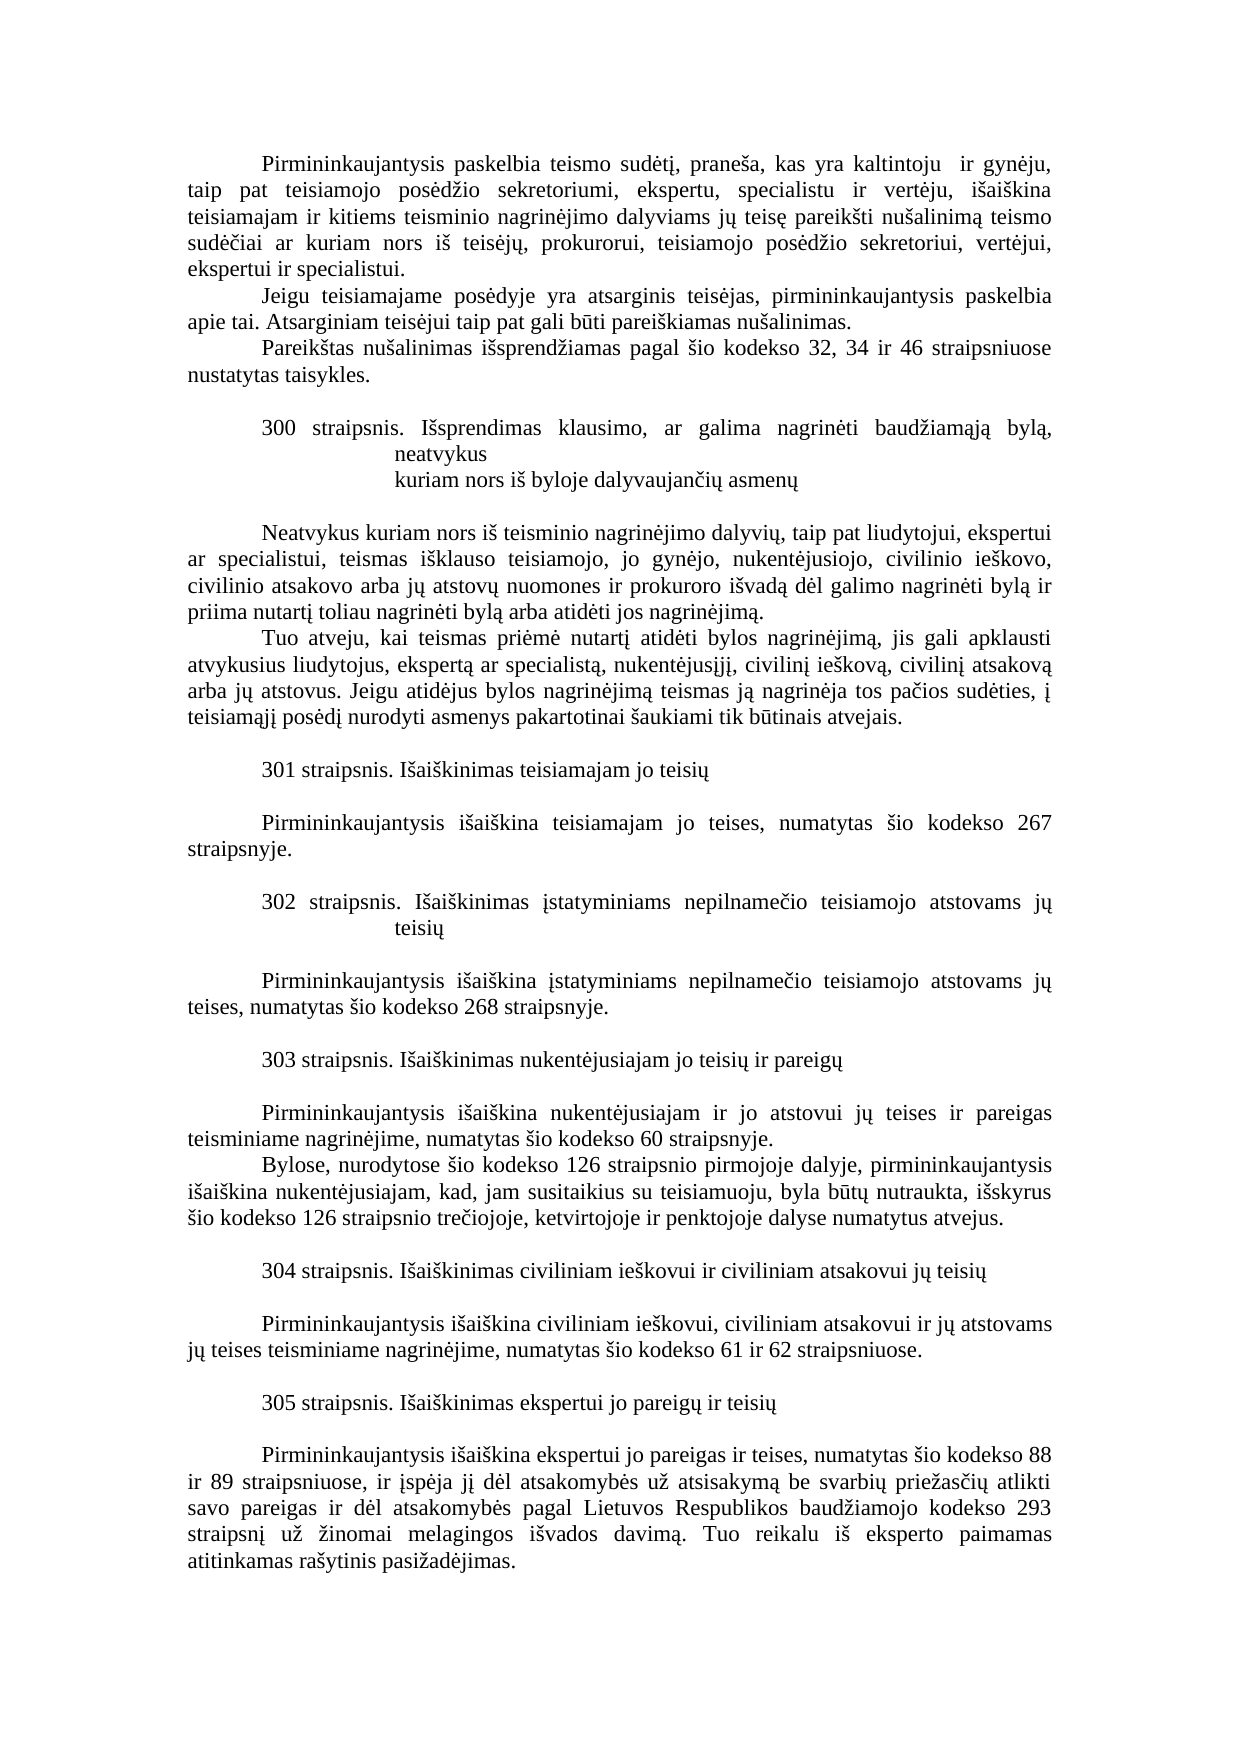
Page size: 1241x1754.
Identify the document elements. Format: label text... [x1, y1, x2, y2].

text 301 straipsnis. Išaiškinimas teisiamajam jo teisių [187, 756, 1053, 782]
text 304 straipsnis. Išaiškinimas civiliniam ieškovui ir civiliniam atsakovui jų teisių [187, 1257, 1053, 1283]
text Bylose, nurodytose šio kodekso 126 straipsnio pirmojoje dalyje, pirmininkaujantysis išaiškina nukentėjusiajam, kad, jam susitaikius su teisiamuoju, byla būtų nutraukta, išskyrus šio kodekso 126 straipsnio trečiojoje, ketvirtojoje ir penktojoje dalyse numatytus atvejus. [187, 1151, 1053, 1231]
text 302 straipsnis. Išaiškinimas įstatyminiams nepilnamečio teisiamojo atstovams jų teisių [261, 888, 1053, 941]
text Neatvykus kuriam nors iš teisminio nagrinėjimo dalyvių, taip pat liudytojui, ekspertui ar specialistui, teismas išklauso teisiamojo, jo gynėjo, nukentėjusiojo, civilinio ieškovo, civilinio atsakovo arba jų atstovų nuomones ir prokuroro išvadą dėl galimo nagrinėti bylą ir priima nutartį toliau nagrinėti bylą arba atidėti jos nagrinėjimą. [187, 519, 1053, 624]
text 300 straipsnis. Išsprendimas klausimo, ar galima nagrinėti baudžiamąją bylą, neatvykus [261, 413, 1053, 466]
text Pirmininkaujantysis išaiškina įstatyminiams nepilnamečio teisiamojo atstovams jų teises, numatytas šio kodekso 268 straipsnyje. [187, 967, 1053, 1020]
text Pirmininkaujantysis išaiškina ekspertui jo pareigas ir teises, numatytas šio kodekso 88 ir 89 straipsniuose, ir įspėja jį dėl atsakomybės už atsisakymą be svarbių priežasčių atlikti savo pareigas ir dėl atsakomybės pagal Lietuvos Respublikos baudžiamojo kodekso 293 straipsnį už žinomai melagingos išvados davimą. Tuo reikalu iš eksperto paimamas atitinkamas rašytinis pasižadėjimas. [187, 1441, 1053, 1573]
text Pirmininkaujantysis išaiškina teisiamajam jo teises, numatytas šio kodekso 267 straipsnyje. [187, 809, 1053, 862]
text Pirmininkaujantysis išaiškina nukentėjusiajam ir jo atstovui jų teises ir pareigas teisminiame nagrinėjime, numatytas šio kodekso 60 straipsnyje. [187, 1099, 1053, 1151]
text 305 straipsnis. Išaiškinimas ekspertui jo pareigų ir teisių [187, 1389, 1053, 1415]
text Jeigu teisiamajame posėdyje yra atsarginis teisėjas, pirmininkaujantysis paskelbia apie tai. Atsarginiam teisėjui taip pat gali būti pareiškiamas nušalinimas. [187, 282, 1053, 334]
text Pirmininkaujantysis paskelbia teismo sudėtį, praneša, kas yra kaltintoju ir gynėju, taip pat teisiamojo posėdžio sekretoriumi, ekspertu, specialistu ir vertėju, išaiškina teisiamajam ir kitiems teisminio nagrinėjimo dalyviams jų teisę pareikšti nušalinimą teismo sudėčiai ar kuriam nors iš teisėjų, prokurorui, teisiamojo posėdžio sekretoriui, vertėjui, ekspertui ir specialistui. [187, 150, 1053, 282]
text Pareikštas nušalinimas išsprendžiamas pagal šio kodekso 32, 34 ir 46 straipsniuose nustatytas taisykles. [187, 334, 1053, 387]
text kuriam nors iš byloje dalyvaujančių asmenų [394, 466, 1053, 493]
text Pirmininkaujantysis išaiškina civiliniam ieškovui, civiliniam atsakovui ir jų atstovams jų teises teisminiame nagrinėjime, numatytas šio kodekso 61 ir 62 straipsniuose. [187, 1309, 1053, 1362]
text Tuo atveju, kai teismas priėmė nutartį atidėti bylos nagrinėjimą, jis gali apklausti atvykusius liudytojus, ekspertą ar specialistą, nukentėjusįjį, civilinį ieškovą, civilinį atsakovą arba jų atstovus. Jeigu atidėjus bylos nagrinėjimą teismas ją nagrinėja tos pačios sudėties, į teisiamąjį posėdį nurodyti asmenys pakartotinai šaukiami tik būtinais atvejais. [187, 624, 1053, 730]
text 303 straipsnis. Išaiškinimas nukentėjusiajam jo teisių ir pareigų [187, 1046, 1053, 1072]
